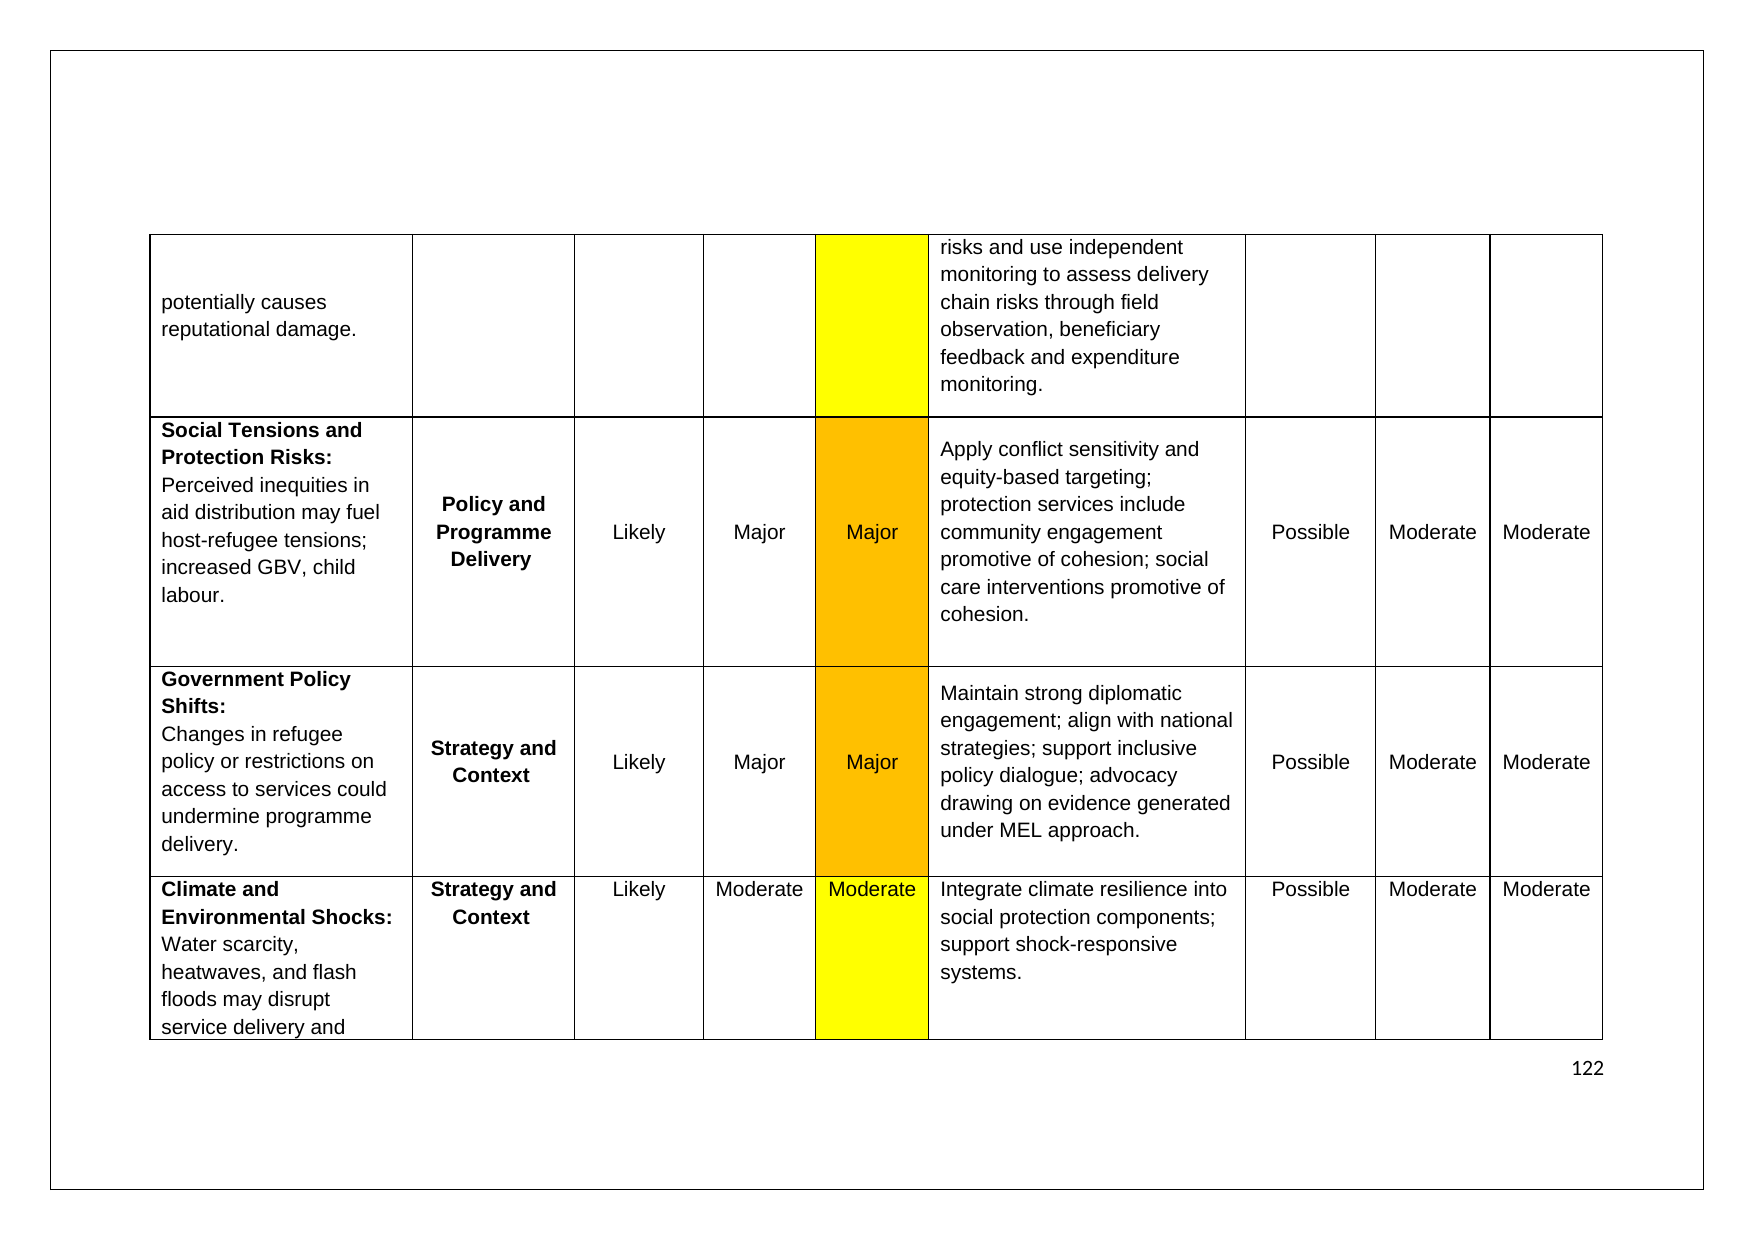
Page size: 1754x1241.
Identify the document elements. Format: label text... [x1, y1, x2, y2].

table_cell Moderate [816, 877, 928, 1039]
table_cell Major [816, 667, 928, 876]
table_cell Moderate [1376, 877, 1489, 1039]
table_cell Social Tensions and Protection Risks: Perceived inequities in aid distribution may fuel host-refugee tensions; increased GBV, child labour. [151, 418, 412, 666]
table_cell Likely [575, 418, 703, 666]
table_cell Likely [575, 667, 703, 876]
table_cell Possible [1246, 418, 1375, 666]
table_cell Government Policy Shifts: Changes in refugee policy or restrictions on access to services could undermine programme delivery. [151, 667, 412, 876]
table_cell potentially causes reputational damage. [151, 235, 412, 416]
table_cell Major [704, 418, 815, 666]
table_cell Moderate [1491, 877, 1602, 1039]
table_cell [704, 235, 815, 416]
table_cell [1491, 235, 1602, 416]
table_cell Possible [1246, 877, 1375, 1039]
table_cell [575, 235, 703, 416]
table_cell Moderate [1491, 418, 1602, 666]
table_cell Moderate [1376, 418, 1489, 666]
table_cell Likely [575, 877, 703, 1039]
table_cell Moderate [704, 877, 815, 1039]
table_cell Major [704, 667, 815, 876]
table_cell Moderate [1376, 667, 1489, 876]
table_cell Maintain strong diplomatic engagement; align with national strategies; support inclusive policy dialogue; advocacy drawing on evidence generated under MEL approach. [929, 667, 1245, 876]
table_cell [1246, 235, 1375, 416]
table_cell risks and use independent monitoring to assess delivery chain risks through field observation, beneficiary feedback and expenditure monitoring. [929, 235, 1245, 416]
table_cell Strategy and Context [413, 877, 574, 1039]
table_cell Strategy and Context [413, 667, 574, 876]
table_cell Climate and Environmental Shocks: Water scarcity, heatwaves, and flash floods may disrupt service delivery and [151, 877, 412, 1039]
table_cell Possible [1246, 667, 1375, 876]
table_cell [1376, 235, 1489, 416]
table_cell Integrate climate resilience into social protection components; support shock-responsive systems. [929, 877, 1245, 1039]
table_cell [413, 235, 574, 416]
table_cell Policy and Programme Delivery [413, 418, 574, 666]
table_cell Major [816, 418, 928, 666]
table_cell Moderate [1491, 667, 1602, 876]
table_cell Apply conflict sensitivity and equity-based targeting; protection services include community engagement promotive of cohesion; social care interventions promotive of cohesion. [929, 418, 1245, 666]
table_cell [816, 235, 928, 416]
